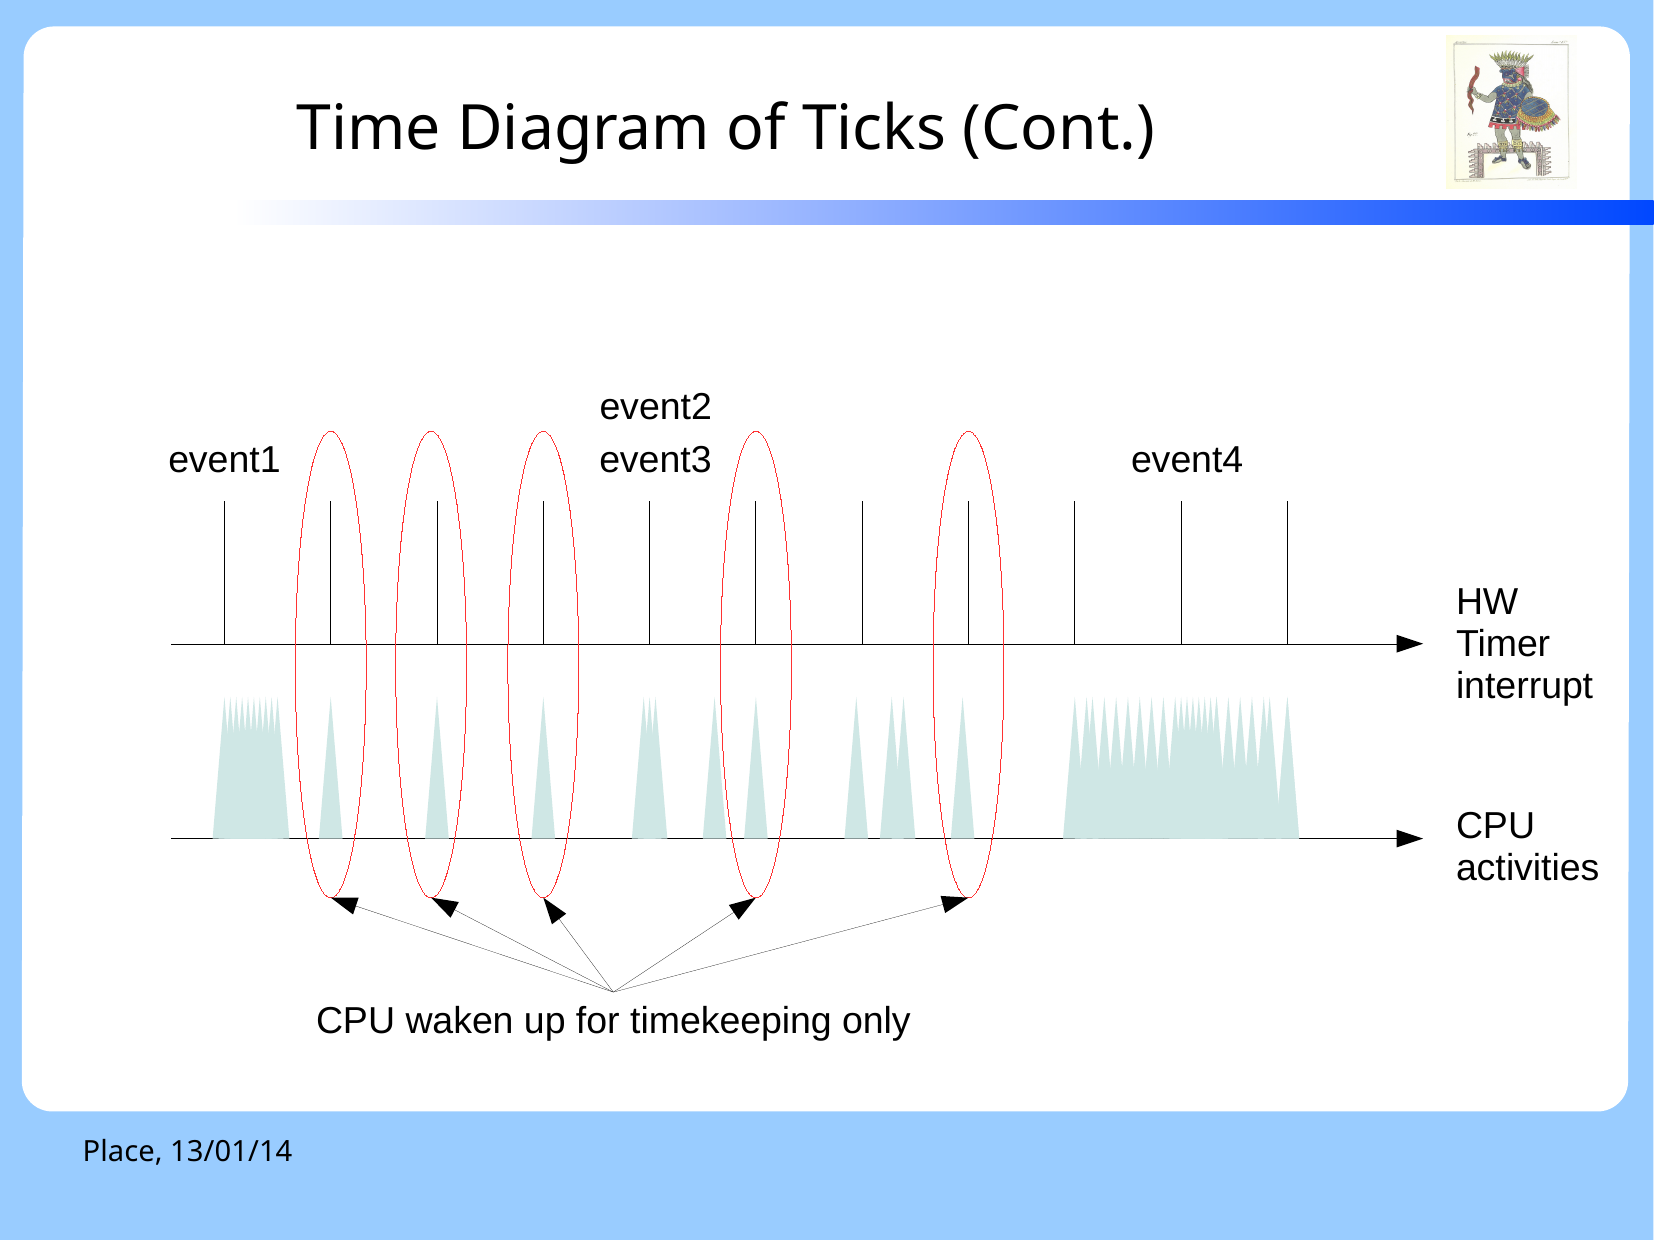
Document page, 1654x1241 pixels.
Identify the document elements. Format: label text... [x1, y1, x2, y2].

picture [1446, 35, 1577, 189]
text_box [631, 696, 668, 839]
text_box event3 [584, 435, 727, 488]
text_box [212, 696, 290, 839]
text_box [1062, 696, 1300, 839]
text_box [879, 696, 916, 839]
text_box event1 [153, 431, 296, 488]
text_box CPU activities [1441, 797, 1615, 897]
title Time Diagram of Ticks (Cont.) [82, 49, 1371, 201]
text_box [933, 431, 1004, 898]
text_box [295, 431, 367, 898]
text_box [844, 696, 869, 839]
text_box [720, 431, 792, 898]
text_box [507, 431, 579, 898]
text_box CPU waken up for timekeeping only [301, 992, 926, 1087]
text_box [395, 431, 467, 898]
text_box event4 [1116, 431, 1259, 488]
text_box HW Timer interrupt [1441, 572, 1609, 714]
text_box [702, 696, 727, 839]
text_box event2 [584, 377, 727, 435]
